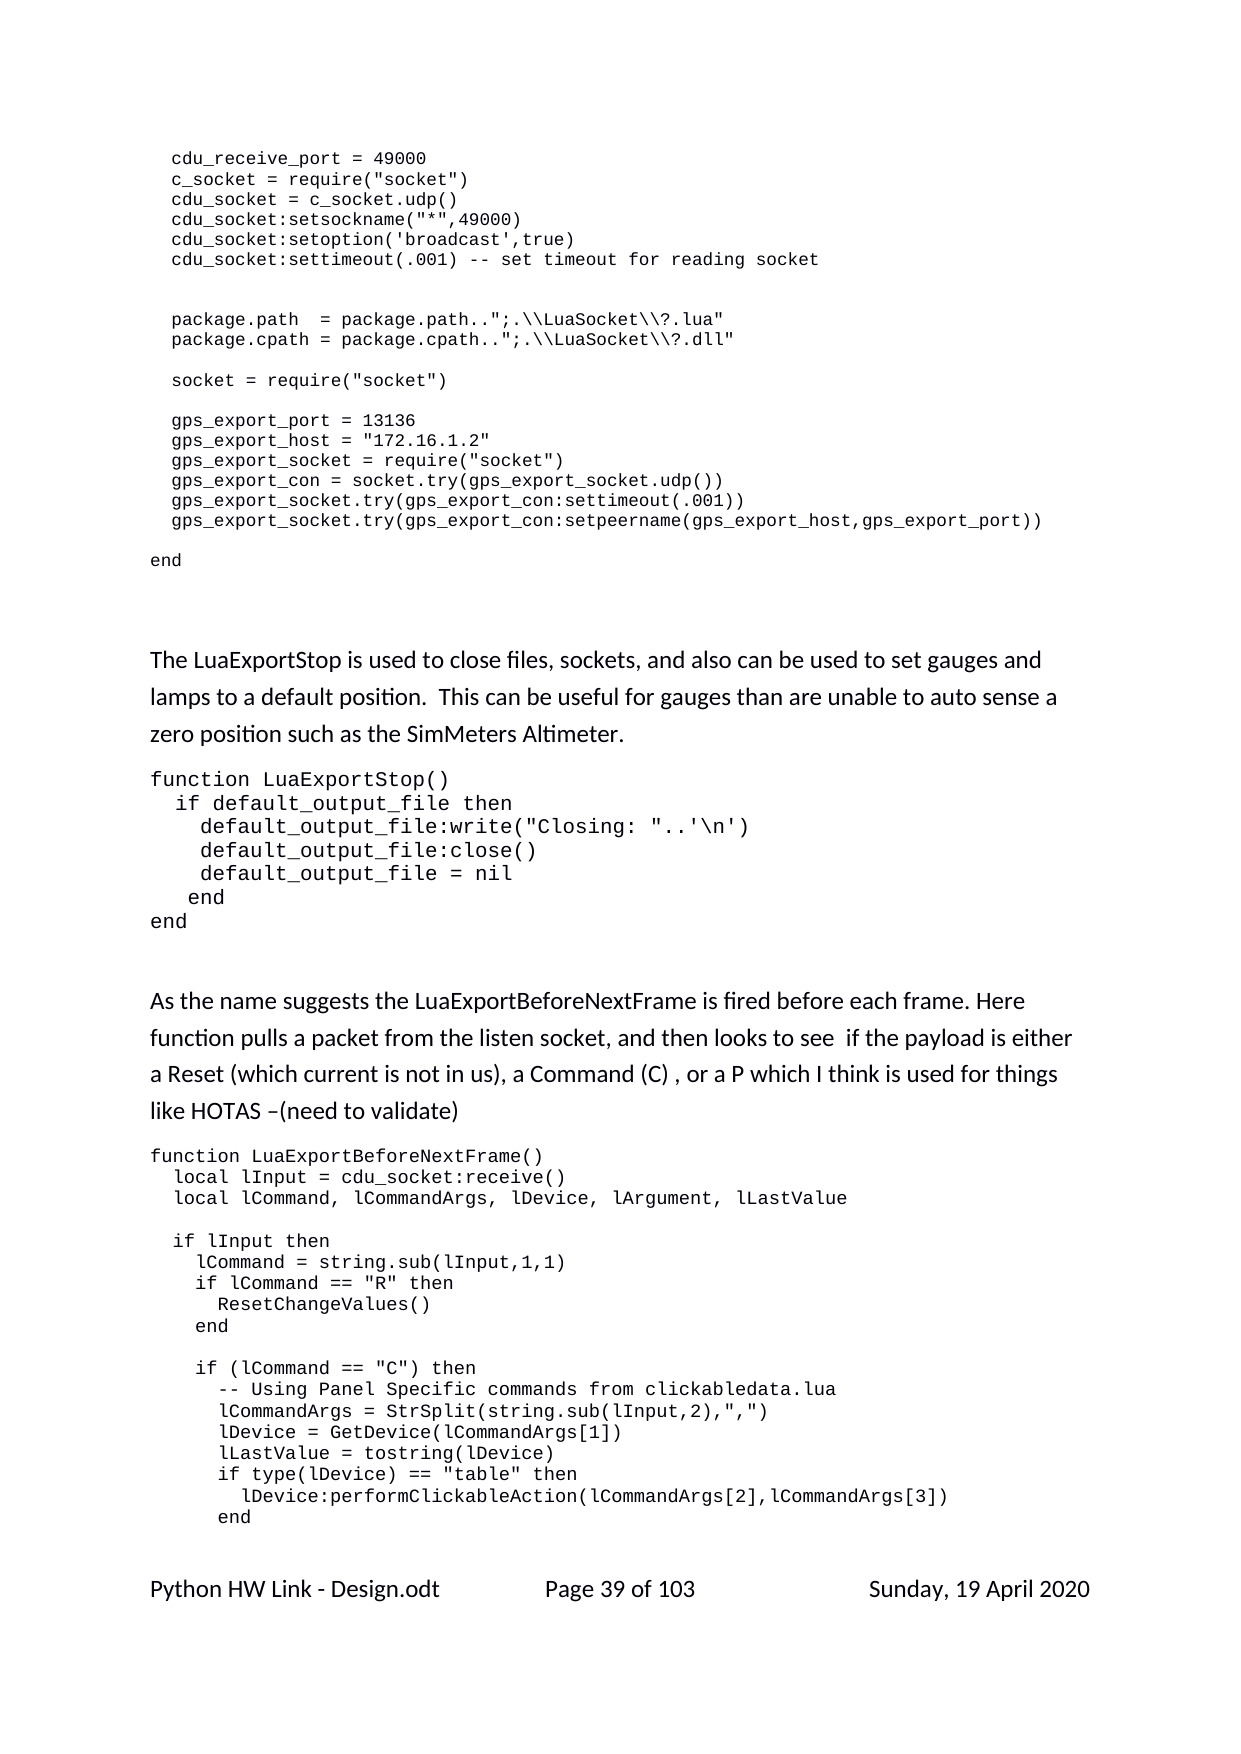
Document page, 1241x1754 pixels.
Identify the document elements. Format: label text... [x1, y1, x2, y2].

text The LuaExportStop is used to close files, sockets, and also can be used to set gauges and lamps to a default position. This can be useful for gauges than are unable to auto sense a zero position such as the SimMeters Altimeter. [150, 644, 1090, 748]
text local lInput = cdu_socket:receive() [150, 1168, 1090, 1189]
text function LuaExportStop() [150, 769, 1090, 792]
text end [150, 1316, 1090, 1338]
text gps_export_port = 13136 [150, 411, 1090, 431]
text gps_export_socket.try(gps_export_con:setpeername(gps_export_host,gps_export_port)) [150, 512, 1090, 532]
text if default_output_file then [150, 792, 1090, 816]
text if (lCommand == "C") then [150, 1359, 1090, 1380]
text c_socket = require("socket") [150, 170, 1090, 190]
text gps_export_con = socket.try(gps_export_socket.udp()) [150, 472, 1090, 492]
text gps_export_socket.try(gps_export_con:settimeout(.001)) [150, 492, 1090, 512]
text function LuaExportBeforeNextFrame() [150, 1146, 1090, 1168]
text -- Using Panel Specific commands from clickabledata.lua [150, 1380, 1090, 1401]
text if lInput then [150, 1231, 1090, 1253]
text lCommandArgs = StrSplit(string.sub(lInput,2),",") [150, 1401, 1090, 1423]
text local lCommand, lCommandArgs, lDevice, lArgument, lLastValue [150, 1189, 1090, 1210]
text end [150, 887, 1090, 911]
text end [150, 1508, 1090, 1529]
text lDevice:performClickableAction(lCommandArgs[2],lCommandArgs[3]) [150, 1486, 1090, 1508]
text default_output_file:close() [150, 840, 1090, 863]
text end [150, 552, 1090, 572]
text package.path = package.path..";.\\LuaSocket\\?.lua" [150, 311, 1090, 331]
text lLastValue = tostring(lDevice) [150, 1444, 1090, 1465]
text socket = require("socket") [150, 371, 1090, 391]
text As the name suggests the LuaExportBeforeNextFrame is fired before each frame. Here function pulls a packet from the listen socket, and then looks to see if the payload is either a Reset (which current is not in us), a Command (C) , or a P which I think is used for things like HOTAS –(need to validate) [150, 986, 1090, 1126]
text cdu_socket:setsockname("*",49000) [150, 210, 1090, 230]
text if type(lDevice) == "table" then [150, 1465, 1090, 1486]
text gps_export_host = "172.16.1.2" [150, 431, 1090, 452]
text package.cpath = package.cpath..";.\\LuaSocket\\?.dll" [150, 331, 1090, 351]
text default_output_file = nil [150, 863, 1090, 887]
text cdu_socket:settimeout(.001) -- set timeout for reading socket [150, 251, 1090, 271]
text cdu_receive_port = 49000 [150, 150, 1090, 170]
text gps_export_socket = require("socket") [150, 452, 1090, 472]
text cdu_socket:setoption('broadcast',true) [150, 230, 1090, 251]
text end [150, 911, 1090, 934]
text lDevice = GetDevice(lCommandArgs[1]) [150, 1423, 1090, 1444]
text ResetChangeValues() [150, 1295, 1090, 1316]
text default_output_file:write("Closing: "..'\n') [150, 816, 1090, 840]
text lCommand = string.sub(lInput,1,1) [150, 1253, 1090, 1274]
text cdu_socket = c_socket.udp() [150, 190, 1090, 210]
text if lCommand == "R" then [150, 1274, 1090, 1295]
